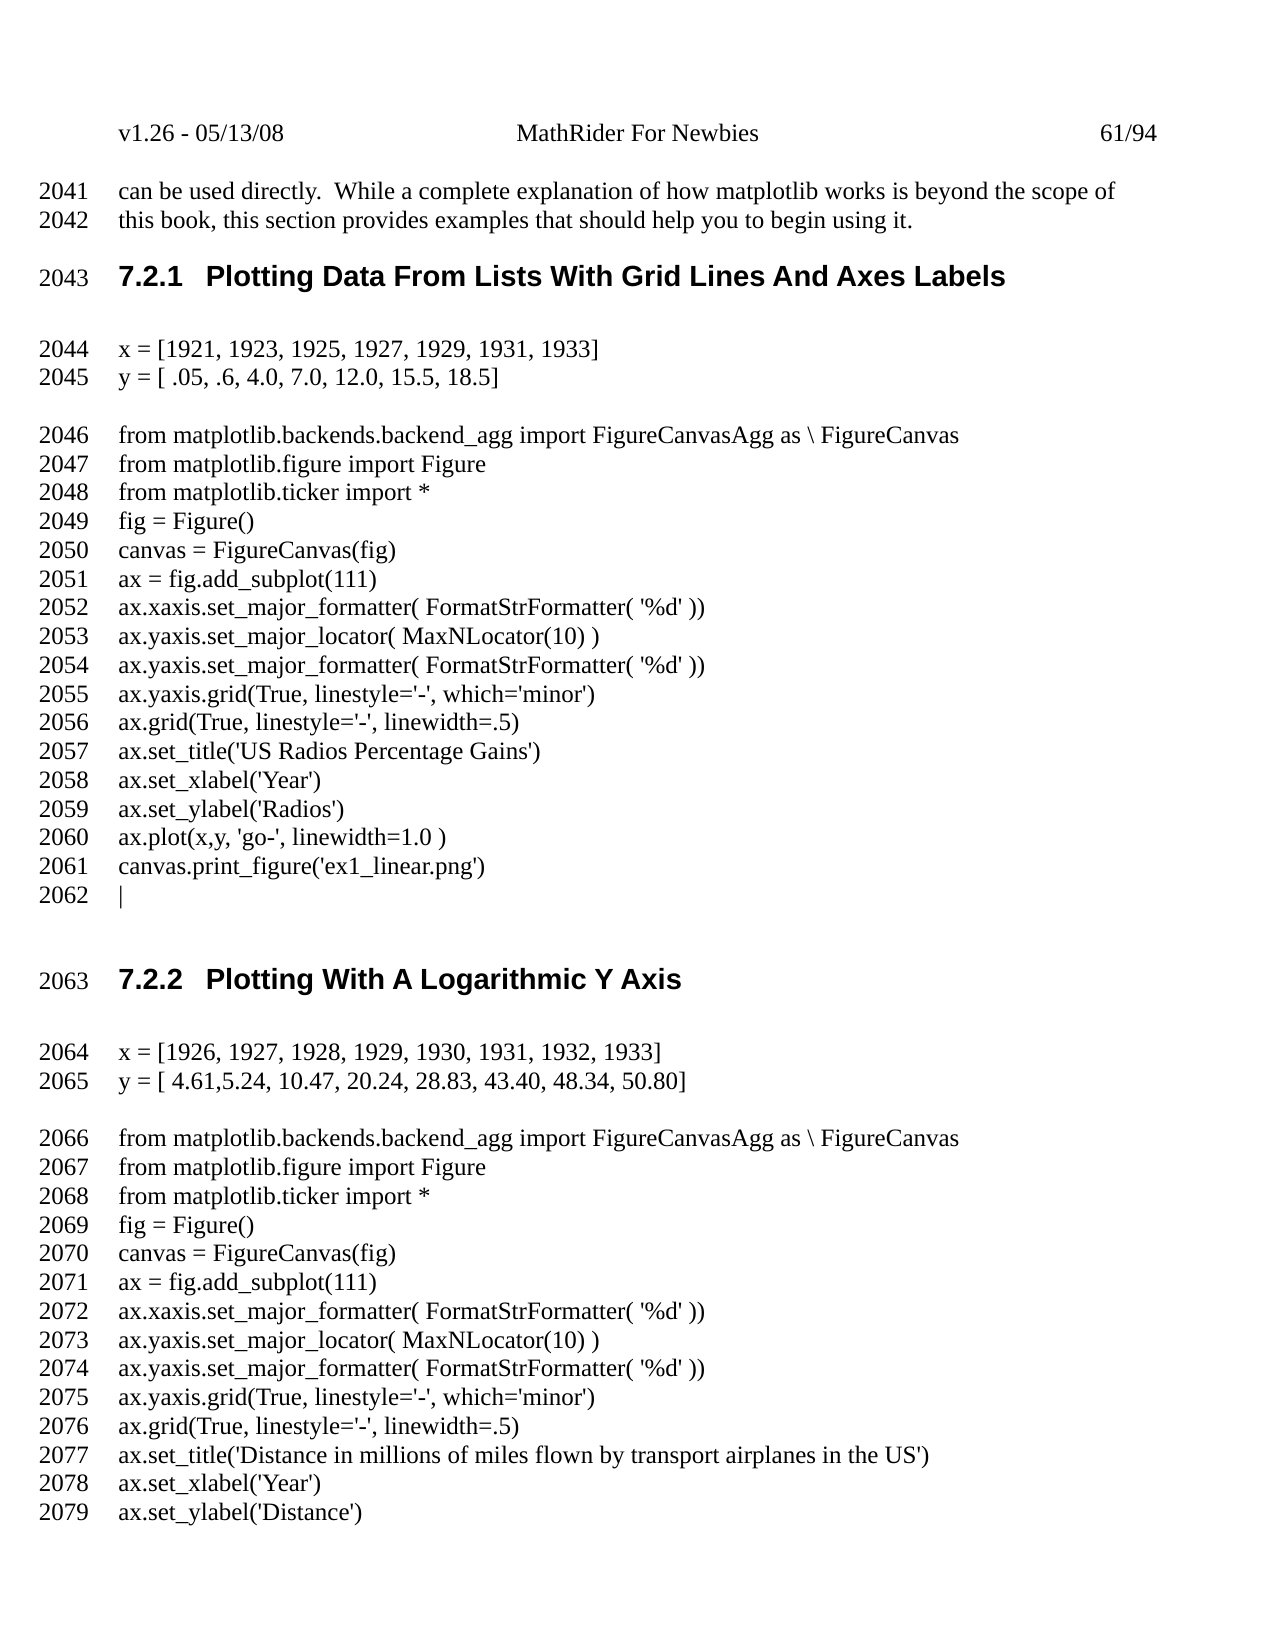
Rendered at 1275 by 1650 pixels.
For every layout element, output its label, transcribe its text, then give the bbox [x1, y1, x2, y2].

text ax.xaxis.set_major_formatter( FormatStrFormatter( '%d' )) [118, 592, 1157, 621]
text ax.yaxis.set_major_locator( MaxNLocator(10) ) [118, 621, 1157, 650]
text canvas = FigureCanvas(fig) [118, 1238, 1157, 1267]
text canvas.print_figure('ex1_linear.png') [118, 851, 1157, 880]
text ax = fig.add_subplot(111) [118, 564, 1157, 592]
text ax.yaxis.grid(True, linestyle='-', which='minor') [118, 1382, 1157, 1411]
text x = [1921, 1923, 1925, 1927, 1929, 1931, 1933] [118, 334, 1157, 362]
text ax.grid(True, linestyle='-', linewidth=.5) [118, 1411, 1157, 1440]
text ax = fig.add_subplot(111) [118, 1267, 1157, 1296]
text from matplotlib.figure import Figure [118, 449, 1157, 477]
text from matplotlib.backends.backend_agg import FigureCanvasAgg as \ FigureCanvas [118, 420, 1157, 449]
text ax.set_xlabel('Year') [118, 765, 1157, 794]
text from matplotlib.ticker import * [118, 477, 1157, 506]
text ax.yaxis.grid(True, linestyle='-', which='minor') [118, 679, 1157, 707]
text can be used directly. While a complete explanation of how matplotlib works is beyond the scope of this book, this section provides examples that should help you to begin using it. [118, 176, 1157, 234]
text ax.set_xlabel('Year') [118, 1468, 1157, 1497]
text ax.yaxis.set_major_formatter( FormatStrFormatter( '%d' )) [118, 1353, 1157, 1382]
text ax.set_title('US Radios Percentage Gains') [118, 736, 1157, 765]
text ax.yaxis.set_major_formatter( FormatStrFormatter( '%d' )) [118, 650, 1157, 679]
text ax.set_title('Distance in millions of miles flown by transport airplanes in the US') [118, 1440, 1157, 1468]
text from matplotlib.ticker import * [118, 1181, 1157, 1210]
text ax.grid(True, linestyle='-', linewidth=.5) [118, 707, 1157, 736]
text canvas = FigureCanvas(fig) [118, 535, 1157, 564]
text fig = Figure() [118, 506, 1157, 535]
text from matplotlib.backends.backend_agg import FigureCanvasAgg as \ FigureCanvas [118, 1123, 1157, 1152]
text | [118, 880, 1157, 909]
text ax.set_ylabel('Distance') [118, 1497, 1157, 1526]
text y = [ .05, .6, 4.0, 7.0, 12.0, 15.5, 18.5] [118, 362, 1157, 391]
text ax.yaxis.set_major_locator( MaxNLocator(10) ) [118, 1325, 1157, 1353]
text y = [ 4.61,5.24, 10.47, 20.24, 28.83, 43.40, 48.34, 50.80] [118, 1066, 1157, 1095]
text fig = Figure() [118, 1210, 1157, 1238]
text ax.plot(x,y, 'go-', linewidth=1.0 ) [118, 822, 1157, 851]
text x = [1926, 1927, 1928, 1929, 1930, 1931, 1932, 1933] [118, 1037, 1157, 1066]
subtitle Plotting With A Logarithmic Y Axis [118, 962, 1157, 996]
text from matplotlib.figure import Figure [118, 1152, 1157, 1181]
subtitle Plotting Data From Lists With Grid Lines And Axes Labels [118, 259, 1157, 292]
text ax.xaxis.set_major_formatter( FormatStrFormatter( '%d' )) [118, 1296, 1157, 1325]
text ax.set_ylabel('Radios') [118, 794, 1157, 822]
